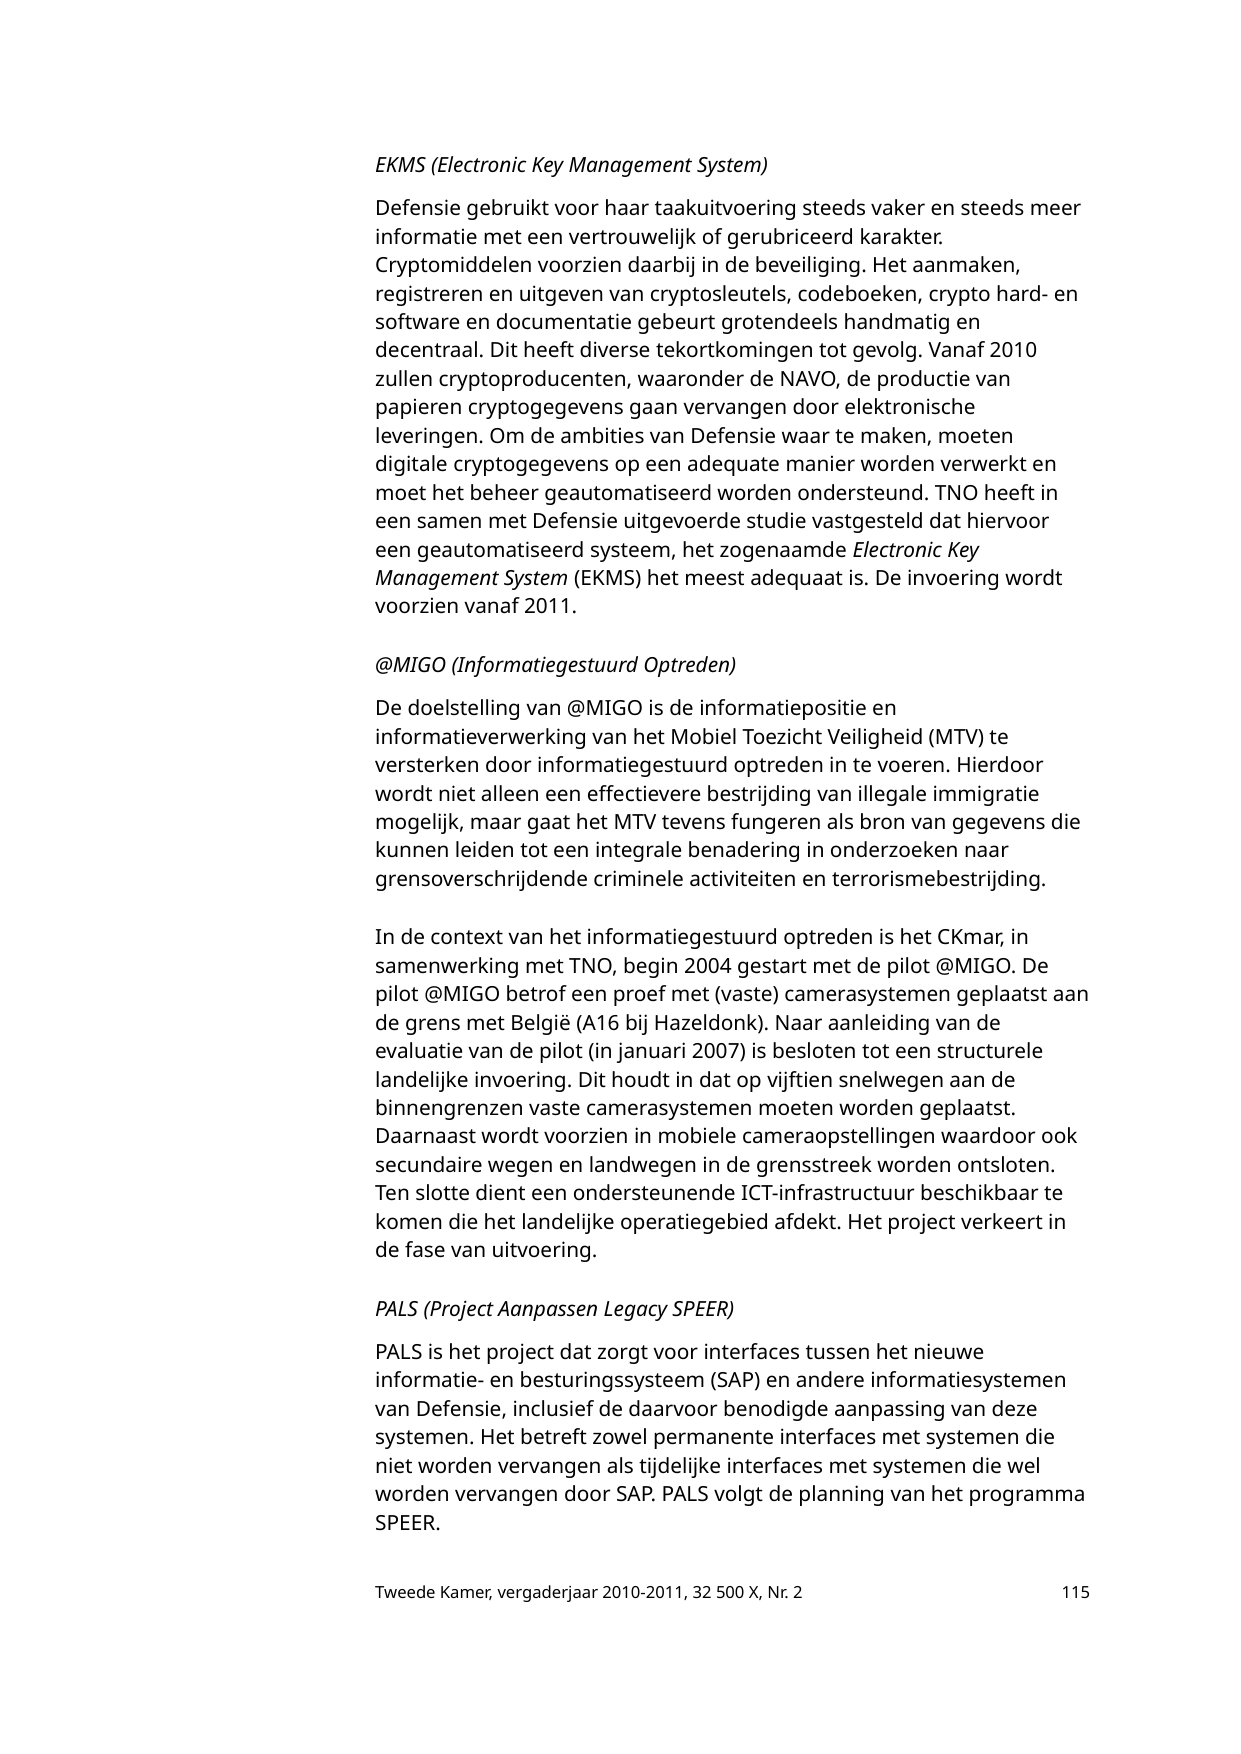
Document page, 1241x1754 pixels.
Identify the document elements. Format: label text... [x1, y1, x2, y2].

text In de context van het informatiegestuurd optreden is het CKmar, in samenwerking met TNO, begin 2004 gestart met de pilot @MIGO. De pilot @MIGO betrof een proef met (vaste) camerasystemen geplaatst aan de grens met België (A16 bij Hazeldonk). Naar aanleiding van de evaluatie van de pilot (in januari 2007) is besloten tot een structurele landelijke invoering. Dit houdt in dat op vijftien snelwegen aan de binnengrenzen vaste camerasystemen moeten worden geplaatst. Daarnaast wordt voorzien in mobiele cameraopstellingen waardoor ook secundaire wegen en landwegen in de grensstreek worden ontsloten. Ten slotte dient een ondersteunende ICT-infrastructuur beschikbaar te komen die het landelijke operatiegebied afdekt. Het project verkeert in de fase van uitvoering. [375, 922, 1090, 1264]
text De doelstelling van @MIGO is de informatiepositie en informatieverwerking van het Mobiel Toezicht Veiligheid (MTV) te versterken door informatiegestuurd optreden in te voeren. Hierdoor wordt niet alleen een effectievere bestrijding van illegale immigratie mogelijk, maar gaat het MTV tevens fungeren als bron van gegevens die kunnen leiden tot een integrale benadering in onderzoeken naar grensoverschrijdende criminele activiteiten en terrorismebestrijding. [375, 693, 1090, 892]
text EKMS (Electronic Key Management System) [375, 150, 1090, 178]
text Defensie gebruikt voor haar taakuitvoering steeds vaker en steeds meer informatie met een vertrouwelijk of gerubriceerd karakter. Cryptomiddelen voorzien daarbij in de beveiliging. Het aanmaken, registreren en uitgeven van cryptosleutels, codeboeken, crypto hard- en software en documentatie gebeurt grotendeels handmatig en decentraal. Dit heeft diverse tekortkomingen tot gevolg. Vanaf 2010 zullen cryptoproducenten, waaronder de NAVO, de productie van papieren cryptogegevens gaan vervangen door elektronische leveringen. Om de ambities van Defensie waar te maken, moeten digitale cryptogegevens op een adequate manier worden verwerkt en moet het beheer geautomatiseerd worden ondersteund. TNO heeft in een samen met Defensie uitgevoerde studie vastgesteld dat hiervoor een geautomatiseerd systeem, het zogenaamde Electronic Key Management System (EKMS) het meest adequaat is. De invoering wordt voorzien vanaf 2011. [375, 193, 1090, 620]
text PALS is het project dat zorgt voor interfaces tussen het nieuwe informatie- en besturingssysteem (SAP) en andere informatiesystemen van Defensie, inclusief de daarvoor benodigde aanpassing van deze systemen. Het betreft zowel permanente interfaces met systemen die niet worden vervangen als tijdelijke interfaces met systemen die wel worden vervangen door SAP. PALS volgt de planning van het programma SPEER. [375, 1337, 1090, 1536]
text @MIGO (Informatiegestuurd Optreden) [375, 650, 1090, 678]
text PALS (Project Aanpassen Legacy SPEER) [375, 1294, 1090, 1322]
